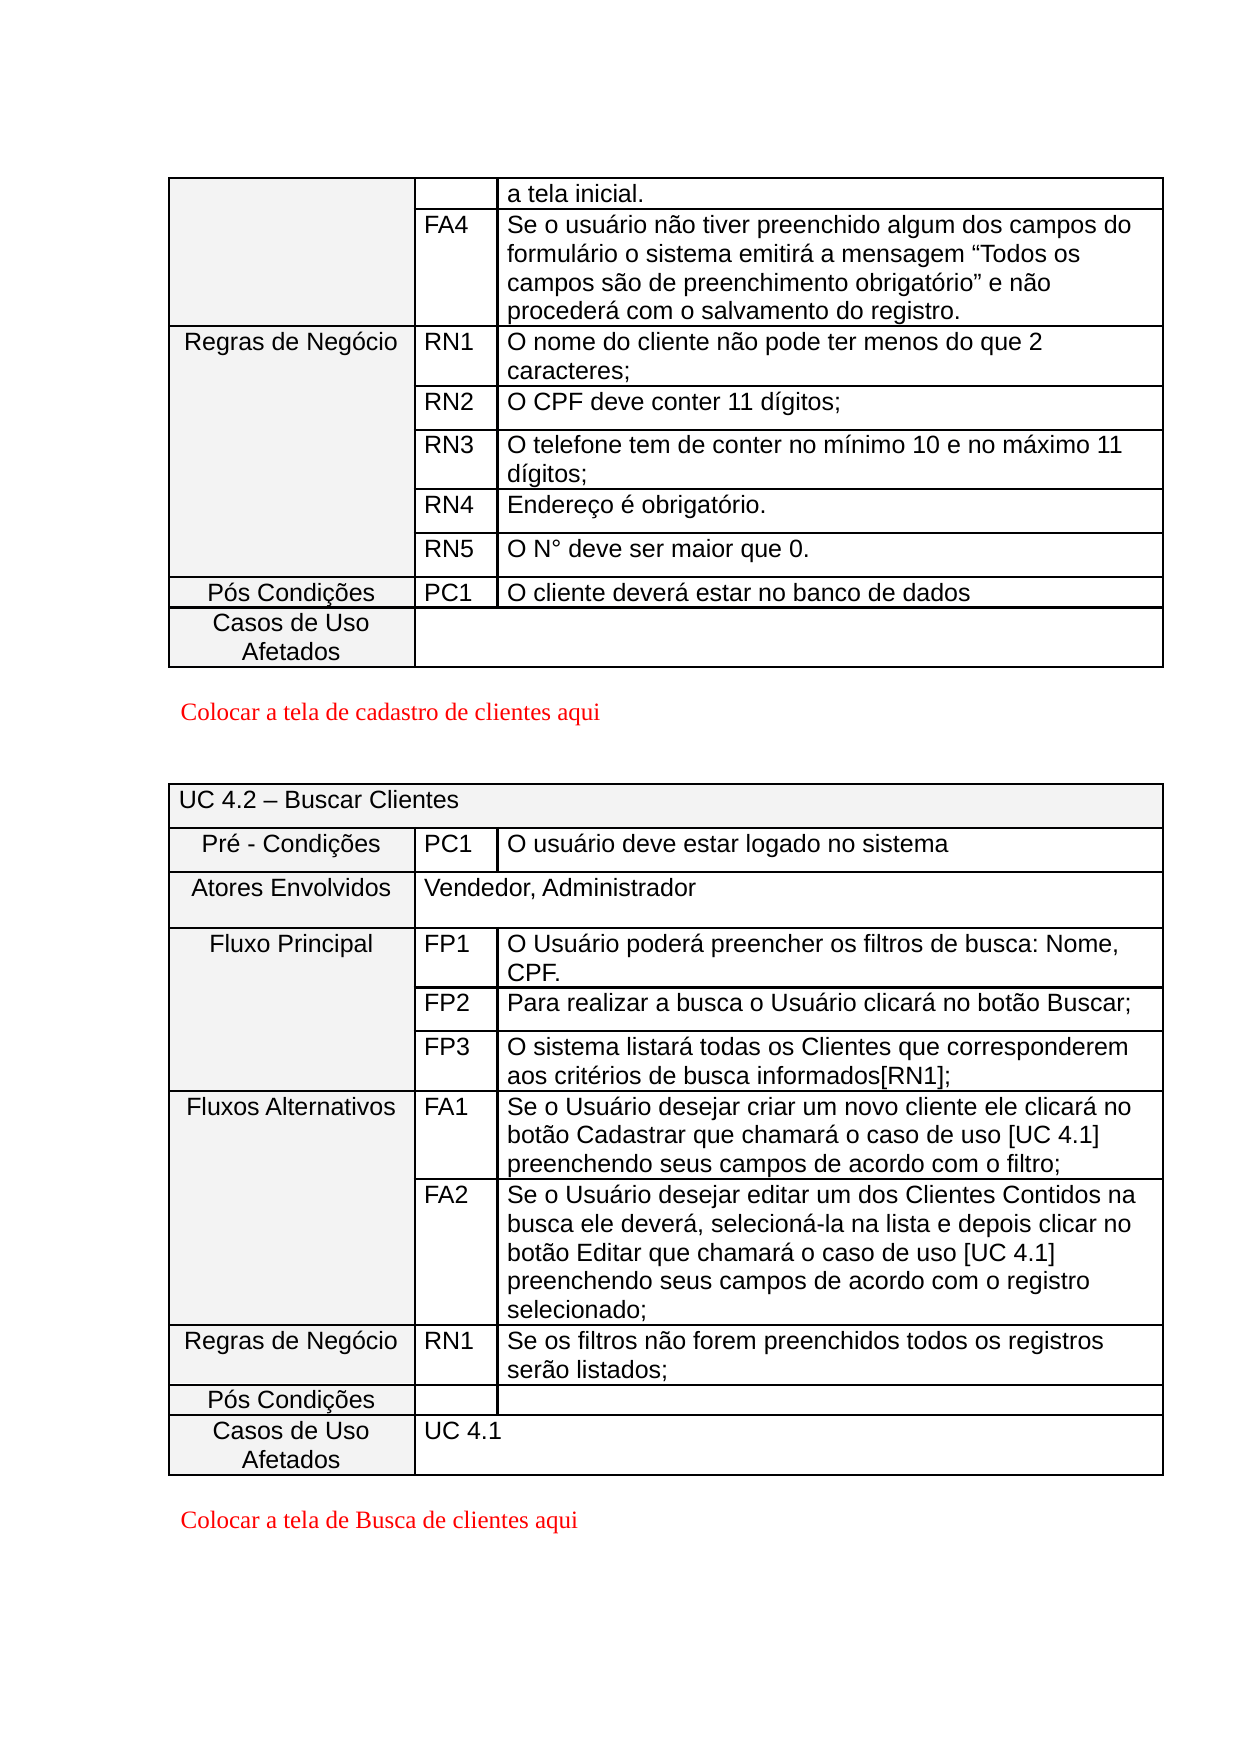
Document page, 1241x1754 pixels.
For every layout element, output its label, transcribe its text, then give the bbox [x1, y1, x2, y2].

table_cell O N° deve ser maior que 0. [499, 534, 1162, 576]
table_cell FP2 [416, 989, 496, 1030]
text Colocar a tela de Busca de clientes aqui [180, 1505, 1092, 1562]
table_cell Se os filtros não forem preenchidos todos os registros serão listados; [499, 1326, 1162, 1383]
table_cell Para realizar a busca o Usuário clicará no botão Buscar; [499, 989, 1162, 1030]
table_cell PC1 [416, 578, 496, 606]
table_cell Regras de Negócio [170, 1326, 414, 1383]
table_cell FP1 [416, 929, 496, 986]
table_cell Regras de Negócio [170, 327, 414, 576]
table_cell [170, 179, 414, 325]
table_cell RN4 [416, 490, 496, 532]
table_cell O Usuário poderá preencher os filtros de busca: Nome, CPF. [499, 929, 1162, 986]
table_cell Se o Usuário desejar criar um novo cliente ele clicará no botão Cadastrar que chamará o caso de uso [UC 4.1] preenchendo seus campos de acordo com o filtro; [499, 1092, 1162, 1178]
table_cell Vendedor, Administrador [416, 873, 1162, 927]
table_cell Fluxo Principal [170, 929, 414, 1090]
table_cell Se o Usuário desejar editar um dos Clientes Contidos na busca ele deverá, selecioná-la na lista e depois clicar no botão Editar que chamará o caso de uso [UC 4.1] preenchendo seus campos de acordo com o registro selecionado; [499, 1180, 1162, 1324]
table_cell Casos de Uso Afetados [170, 609, 414, 666]
table_cell O usuário deve estar logado no sistema [499, 829, 1162, 871]
table_cell [499, 1386, 1162, 1414]
table_cell FA4 [416, 210, 496, 325]
table_cell [416, 179, 496, 208]
table_cell Atores Envolvidos [170, 873, 414, 927]
table_cell UC 4.1 [416, 1416, 1162, 1474]
text Colocar a tela de cadastro de clientes aqui [180, 697, 1092, 726]
table_cell RN1 [416, 1326, 496, 1383]
table_cell RN1 [416, 327, 496, 385]
table_cell Pós Condições [170, 1386, 414, 1414]
table_cell [416, 609, 1162, 666]
table_cell O cliente deverá estar no banco de dados [499, 578, 1162, 606]
table_cell Fluxos Alternativos [170, 1092, 414, 1324]
table_cell PC1 [416, 829, 496, 871]
table_cell O nome do cliente não pode ter menos do que 2 caracteres; [499, 327, 1162, 385]
table_cell Se o usuário não tiver preenchido algum dos campos do formulário o sistema emitirá a mensagem “Todos os campos são de preenchimento obrigatório” e não procederá com o salvamento do registro. [499, 210, 1162, 325]
table_cell O telefone tem de conter no mínimo 10 e no máximo 11 dígitos; [499, 431, 1162, 488]
table_cell Endereço é obrigatório. [499, 490, 1162, 532]
table_cell O sistema listará todas os Clientes que corresponderem aos critérios de busca informados[RN1]; [499, 1032, 1162, 1090]
table_cell Pós Condições [170, 578, 414, 606]
table_cell a tela inicial. [499, 179, 1162, 208]
table_cell [416, 1386, 496, 1414]
table_cell FA1 [416, 1092, 496, 1178]
table_cell RN2 [416, 387, 496, 428]
table_header UC 4.2 – Buscar Clientes [170, 785, 1162, 827]
table_cell RN5 [416, 534, 496, 576]
table_cell Casos de Uso Afetados [170, 1416, 414, 1474]
table_cell FA2 [416, 1180, 496, 1324]
table_cell FP3 [416, 1032, 496, 1090]
table_cell O CPF deve conter 11 dígitos; [499, 387, 1162, 428]
table_cell Pré - Condições [170, 829, 414, 871]
table_cell RN3 [416, 431, 496, 488]
